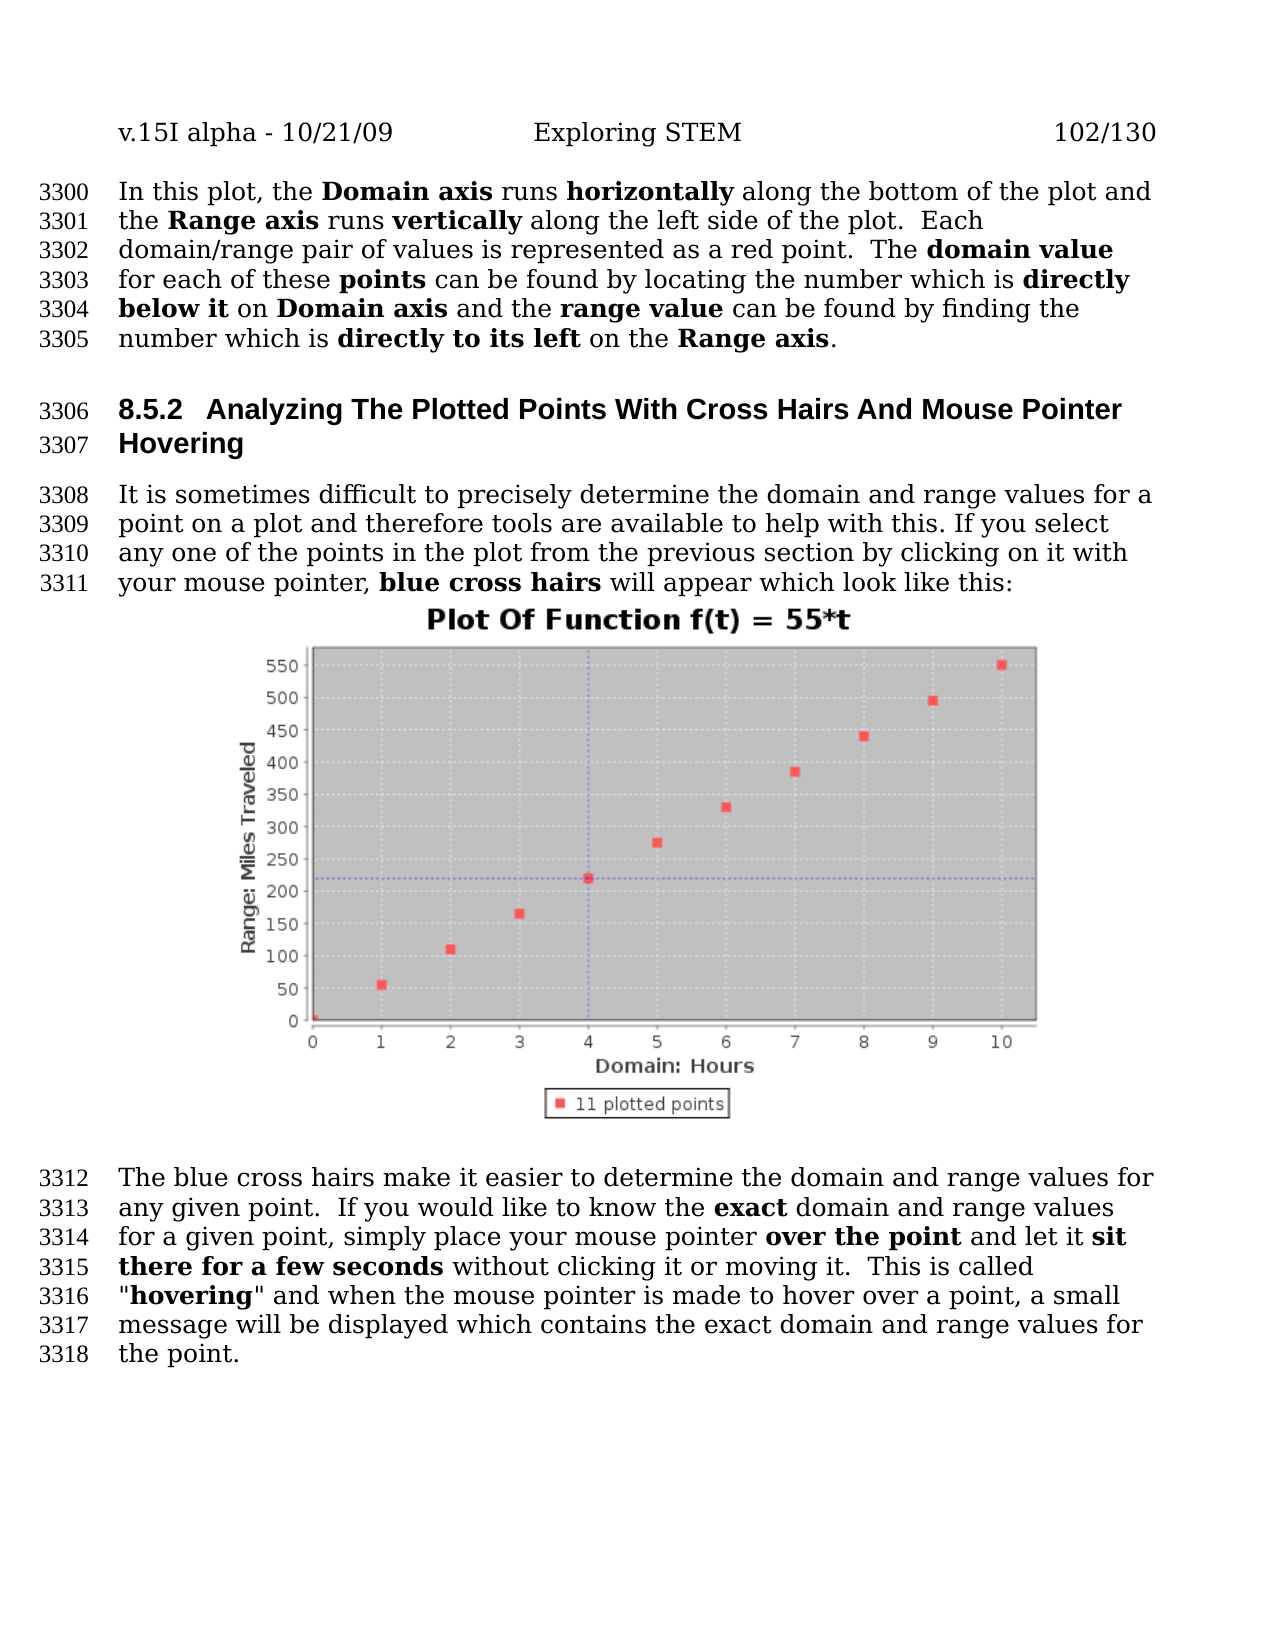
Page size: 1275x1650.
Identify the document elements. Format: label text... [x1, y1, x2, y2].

subtitle Analyzing The Plotted Points With Cross Hairs And Mouse Pointer Hovering [118, 392, 1157, 459]
text In this plot, the Domain axis runs horizontally along the bottom of the plot and the Range axis runs vertically along the left side of the plot. Each domain/range pair of values is represented as a red point. The domain value for each of these points can be found by locating the number which is directly below it on Domain axis and the range value can be found by finding the number which is directly to its left on the Range axis. [118, 177, 1157, 353]
text The blue cross hairs make it easier to determine the domain and range values for any given point. If you would like to know the exact domain and range values for a given point, simply place your mouse pointer over the point and let it sit there for a few seconds without clicking it or moving it. This is called "hovering" and when the mouse pointer is made to hover over a point, a small message will be displayed which contains the exact domain and range values for the point. [118, 1164, 1157, 1369]
text It is sometimes difficult to precisely determine the domain and range values for a point on a plot and therefore tools are available to help with this. If you select any one of the points in the plot from the previous section by clicking on it with your mouse pointer, blue cross hairs will appear which look like this: [118, 480, 1157, 597]
picture [222, 603, 1053, 1120]
